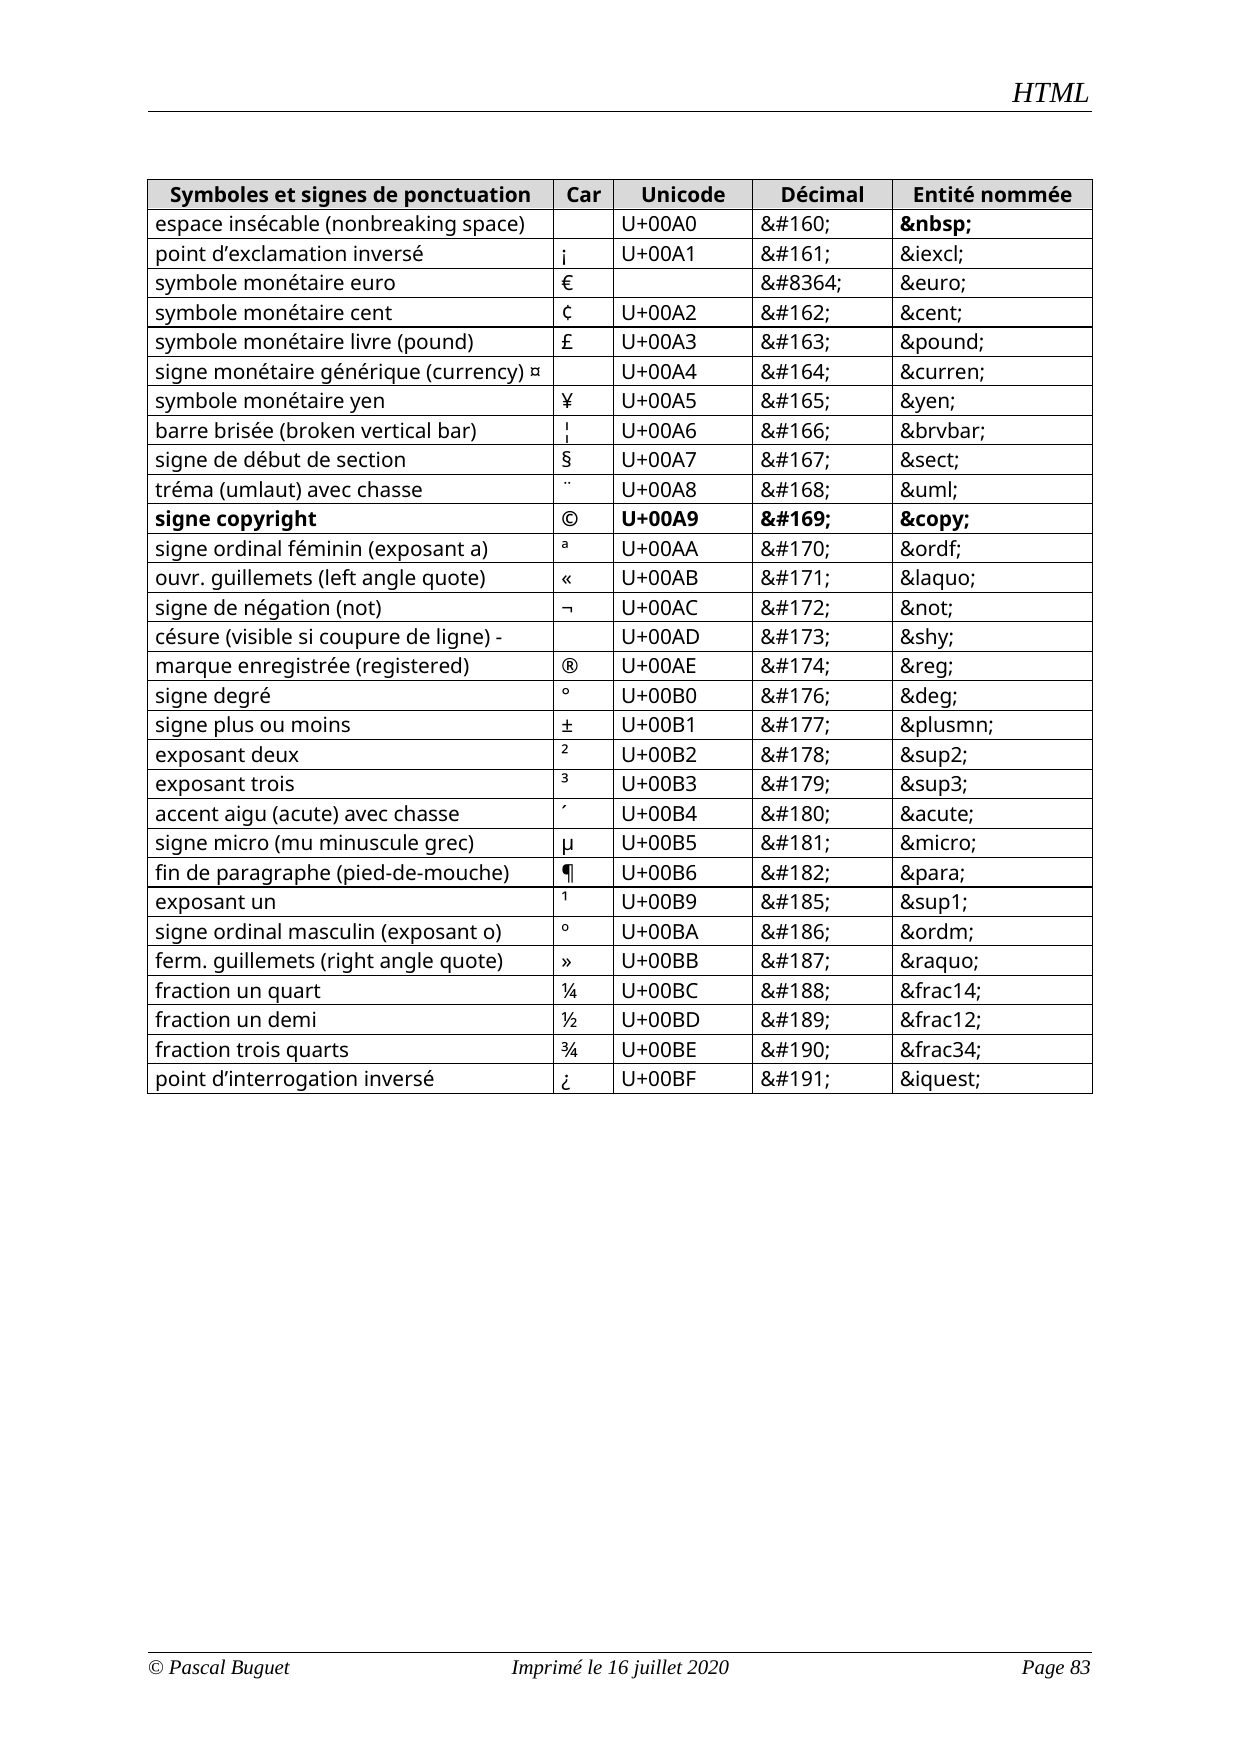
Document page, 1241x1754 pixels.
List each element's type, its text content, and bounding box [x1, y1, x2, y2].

table_cell µ [554, 829, 613, 857]
table_cell U+00A7 [614, 445, 752, 474]
table_cell U+00B1 [614, 711, 752, 739]
table_cell ¦ [554, 416, 613, 444]
table_cell &#188; [753, 976, 892, 1004]
table_cell ½ [554, 1005, 613, 1034]
table_cell fraction trois quarts [148, 1035, 553, 1063]
table_cell &#185; [753, 888, 892, 916]
table_cell U+00B4 [614, 799, 752, 827]
table_cell &#166; [753, 416, 892, 444]
table_cell ¼ [554, 976, 613, 1004]
table_cell ouvr. guillemets (left angle quote) [148, 563, 553, 592]
table_cell [554, 622, 613, 651]
table_cell exposant deux [148, 740, 553, 768]
table_cell U+00A2 [614, 298, 752, 326]
table_cell ´ [554, 799, 613, 827]
table_cell signe micro (mu minuscule grec) [148, 829, 553, 857]
table_cell marque enregistrée (registered) [148, 652, 553, 680]
table_cell symbole monétaire cent [148, 298, 553, 326]
table_cell ¿ [554, 1064, 613, 1093]
table_cell U+00AD [614, 622, 752, 651]
table_cell &#170; [753, 534, 892, 562]
table_cell U+00BC [614, 976, 752, 1004]
table_cell signe de début de section [148, 445, 553, 474]
table_cell &#171; [753, 563, 892, 592]
table_cell ¹ [554, 888, 613, 916]
table_cell &#180; [753, 799, 892, 827]
table_cell &#173; [753, 622, 892, 651]
table_cell espace insécable (nonbreaking space) [148, 210, 553, 238]
table_cell signe monétaire générique (currency) ¤ [148, 357, 553, 385]
table_cell &#181; [753, 829, 892, 857]
table_cell ° [554, 681, 613, 709]
table_cell &pound; [893, 328, 1092, 356]
table_cell &iexcl; [893, 239, 1092, 267]
table_cell exposant un [148, 888, 553, 916]
table_cell U+00AB [614, 563, 752, 592]
table_header Unicode [614, 180, 752, 208]
table_cell &yen; [893, 386, 1092, 415]
table_cell ¥ [554, 386, 613, 415]
table_cell &cent; [893, 298, 1092, 326]
table_cell § [554, 445, 613, 474]
table_cell &micro; [893, 829, 1092, 857]
table_cell U+00AA [614, 534, 752, 562]
table_cell U+00B2 [614, 740, 752, 768]
table_cell £ [554, 328, 613, 356]
table_cell &laquo; [893, 563, 1092, 592]
table_cell &para; [893, 858, 1092, 886]
table_cell &#178; [753, 740, 892, 768]
table_cell U+00B0 [614, 681, 752, 709]
table_cell &frac34; [893, 1035, 1092, 1063]
table_header Entité nommée [893, 180, 1092, 208]
table_cell &#187; [753, 946, 892, 975]
table_cell &#165; [753, 386, 892, 415]
table_cell signe degré [148, 681, 553, 709]
table_header Décimal [753, 180, 892, 208]
table_cell &#186; [753, 917, 892, 945]
table_cell symbole monétaire livre (pound) [148, 328, 553, 356]
table_cell symbole monétaire euro [148, 269, 553, 297]
table_cell ¾ [554, 1035, 613, 1063]
table_cell signe ordinal masculin (exposant o) [148, 917, 553, 945]
table_cell ª [554, 534, 613, 562]
table_cell &#174; [753, 652, 892, 680]
table_cell &#168; [753, 475, 892, 503]
table_cell &frac14; [893, 976, 1092, 1004]
table_cell &#161; [753, 239, 892, 267]
table_cell &deg; [893, 681, 1092, 709]
table_cell U+00A9 [614, 504, 752, 533]
table_cell &#172; [753, 593, 892, 621]
table_cell &acute; [893, 799, 1092, 827]
table_cell signe plus ou moins [148, 711, 553, 739]
table_cell € [554, 269, 613, 297]
table_cell &plusmn; [893, 711, 1092, 739]
table_cell ² [554, 740, 613, 768]
table_cell &brvbar; [893, 416, 1092, 444]
table_cell exposant trois [148, 770, 553, 798]
table_cell U+00A0 [614, 210, 752, 238]
table_cell U+00B3 [614, 770, 752, 798]
table_cell &ordf; [893, 534, 1092, 562]
table_cell U+00A5 [614, 386, 752, 415]
table_cell accent aigu (acute) avec chasse [148, 799, 553, 827]
table_cell &#8364; [753, 269, 892, 297]
table_cell &nbsp; [893, 210, 1092, 238]
table_cell &frac12; [893, 1005, 1092, 1034]
table_cell &sect; [893, 445, 1092, 474]
table_cell &iquest; [893, 1064, 1092, 1093]
table_cell &copy; [893, 504, 1092, 533]
table_cell &#179; [753, 770, 892, 798]
table_cell signe copyright [148, 504, 553, 533]
table_cell U+00BE [614, 1035, 752, 1063]
table_cell fraction un demi [148, 1005, 553, 1034]
table_cell &uml; [893, 475, 1092, 503]
table_cell U+00A3 [614, 328, 752, 356]
table_cell ¶ [554, 858, 613, 886]
table_cell U+00BB [614, 946, 752, 975]
table_cell fraction un quart [148, 976, 553, 1004]
table_cell » [554, 946, 613, 975]
table_cell &reg; [893, 652, 1092, 680]
table_cell &#176; [753, 681, 892, 709]
table_cell ¬ [554, 593, 613, 621]
table_cell signe de négation (not) [148, 593, 553, 621]
table_cell &sup2; [893, 740, 1092, 768]
table_cell ¢ [554, 298, 613, 326]
table_cell &not; [893, 593, 1092, 621]
table_cell &raquo; [893, 946, 1092, 975]
table_cell &#164; [753, 357, 892, 385]
table_cell U+00BA [614, 917, 752, 945]
table_cell ¡ [554, 239, 613, 267]
table_cell U+00B9 [614, 888, 752, 916]
table_cell &#162; [753, 298, 892, 326]
table_cell &#182; [753, 858, 892, 886]
table_cell &#163; [753, 328, 892, 356]
table_cell ¨ [554, 475, 613, 503]
table_cell &#191; [753, 1064, 892, 1093]
table_cell ± [554, 711, 613, 739]
table_header Symboles et signes de ponctuation [148, 180, 553, 208]
table_cell point d’exclamation inversé [148, 239, 553, 267]
table_cell U+00B6 [614, 858, 752, 886]
table_cell U+00A6 [614, 416, 752, 444]
table_cell &shy; [893, 622, 1092, 651]
table_cell U+00BD [614, 1005, 752, 1034]
table_cell [614, 269, 752, 297]
table_cell &#160; [753, 210, 892, 238]
table_cell U+00BF [614, 1064, 752, 1093]
table_cell ® [554, 652, 613, 680]
table_cell &#177; [753, 711, 892, 739]
table_cell ferm. guillemets (right angle quote) [148, 946, 553, 975]
table_cell U+00A8 [614, 475, 752, 503]
table_cell « [554, 563, 613, 592]
table_cell &curren; [893, 357, 1092, 385]
table_cell &#169; [753, 504, 892, 533]
table_cell © [554, 504, 613, 533]
table_cell fin de paragraphe (pied-de-mouche) [148, 858, 553, 886]
table_cell &sup1; [893, 888, 1092, 916]
table_cell &sup3; [893, 770, 1092, 798]
table_cell U+00AE [614, 652, 752, 680]
table_cell [554, 357, 613, 385]
table_cell U+00AC [614, 593, 752, 621]
table_cell tréma (umlaut) avec chasse [148, 475, 553, 503]
table_cell &euro; [893, 269, 1092, 297]
table_cell &ordm; [893, 917, 1092, 945]
table_cell &#190; [753, 1035, 892, 1063]
table_cell symbole monétaire yen [148, 386, 553, 415]
table_cell &#189; [753, 1005, 892, 1034]
table_cell ³ [554, 770, 613, 798]
table_cell U+00A1 [614, 239, 752, 267]
table_cell U+00B5 [614, 829, 752, 857]
table_cell º [554, 917, 613, 945]
table_cell U+00A4 [614, 357, 752, 385]
table_cell signe ordinal féminin (exposant a) [148, 534, 553, 562]
table_header Car [554, 180, 613, 208]
table_cell [554, 210, 613, 238]
table_cell barre brisée (broken vertical bar) [148, 416, 553, 444]
table_cell point d’interrogation inversé [148, 1064, 553, 1093]
table_cell césure (visible si coupure de ligne) - [148, 622, 553, 651]
table_cell &#167; [753, 445, 892, 474]
